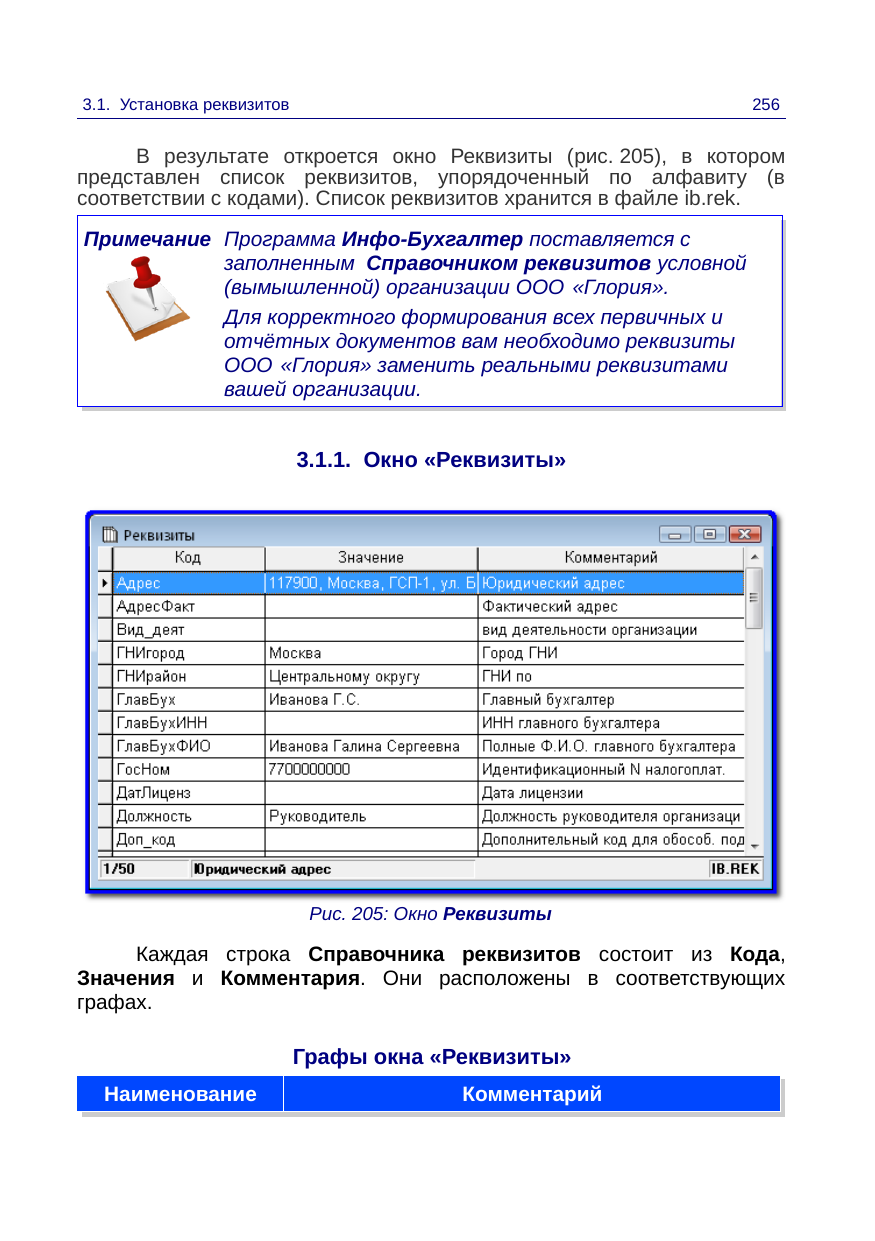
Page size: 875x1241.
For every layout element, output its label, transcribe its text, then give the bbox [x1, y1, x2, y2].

table_header Программа Инфо-Бухгалтер поставляется с заполненным Справочником реквизитов условной (вымышленной) организации ООО «Глория». Для корректного формирования всех первичных и отчётных документов вам необходимо реквизиты ООО «Глория» заменить реальными реквизитами вашей организации. [218, 216, 782, 406]
subtitle Окно «Реквизиты» [77, 447, 786, 472]
table_header Наименование [77, 1076, 283, 1111]
text [77, 478, 786, 502]
text В результате откроется окно Реквизиты (рис. 205), в котором представлен список реквизитов, упорядоченный по алфавиту (в соответствии с кодами). Список реквизитов хранится в файле ib.rek. [77, 147, 786, 209]
text Каждая строка Справочника реквизитов состоит из Кода, Значения и Комментария. Они расположены в соответствующих графах. [77, 924, 786, 1014]
table_header Комментарий [284, 1076, 780, 1111]
subtitle Графы окна «Реквизиты» [79, 1043, 786, 1069]
text Рис. 205: Окно Реквизиты [77, 903, 786, 924]
picture [100, 251, 195, 345]
picture [77, 502, 786, 903]
table_header Примечание [78, 216, 218, 406]
